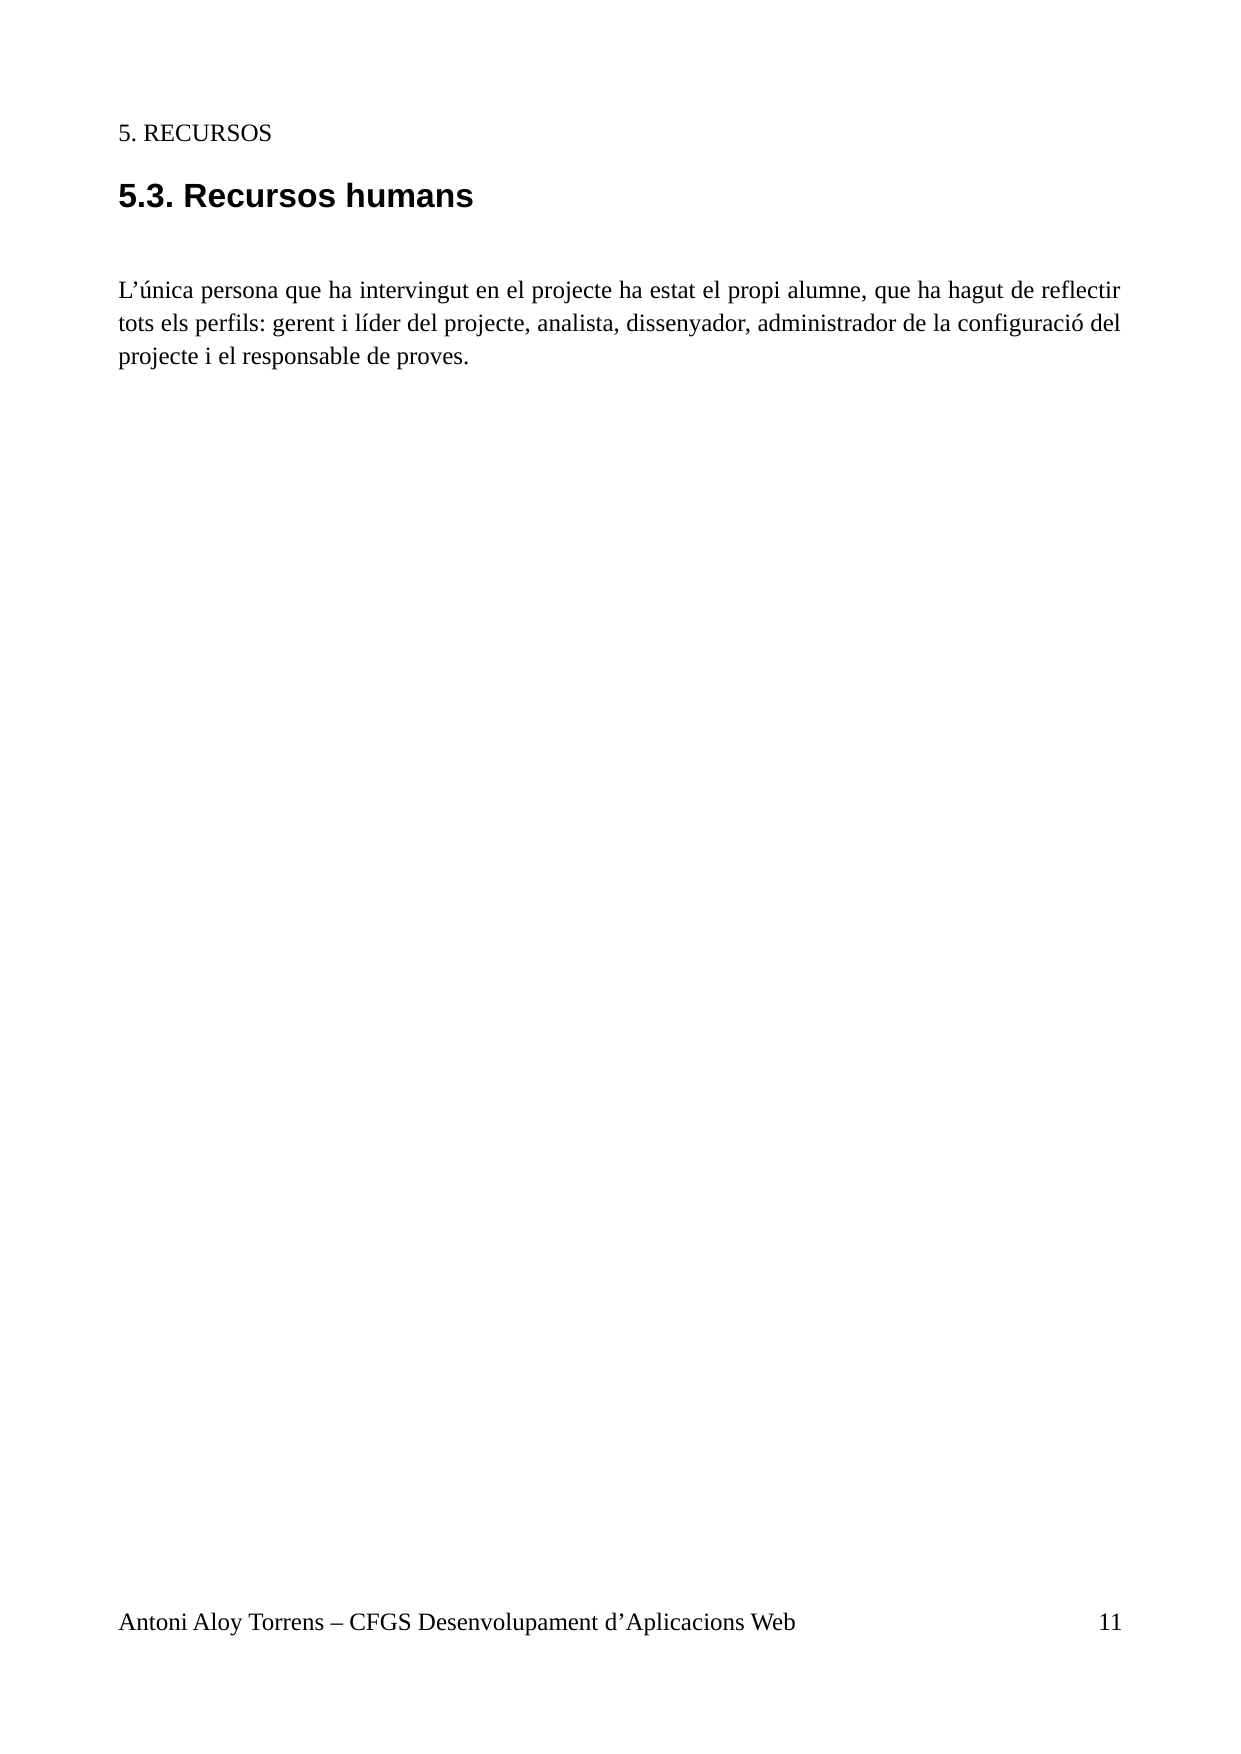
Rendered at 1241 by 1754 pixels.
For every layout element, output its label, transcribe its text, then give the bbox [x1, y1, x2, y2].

text L’única persona que ha intervingut en el projecte ha estat el propi alumne, que ha hagut de reflectir tots els perfils: gerent i líder del projecte, analista, dissenyador, administrador de la configuració del projecte i el responsable de proves. [118, 275, 1122, 370]
subtitle 5.3. Recursos humans [118, 176, 1122, 215]
